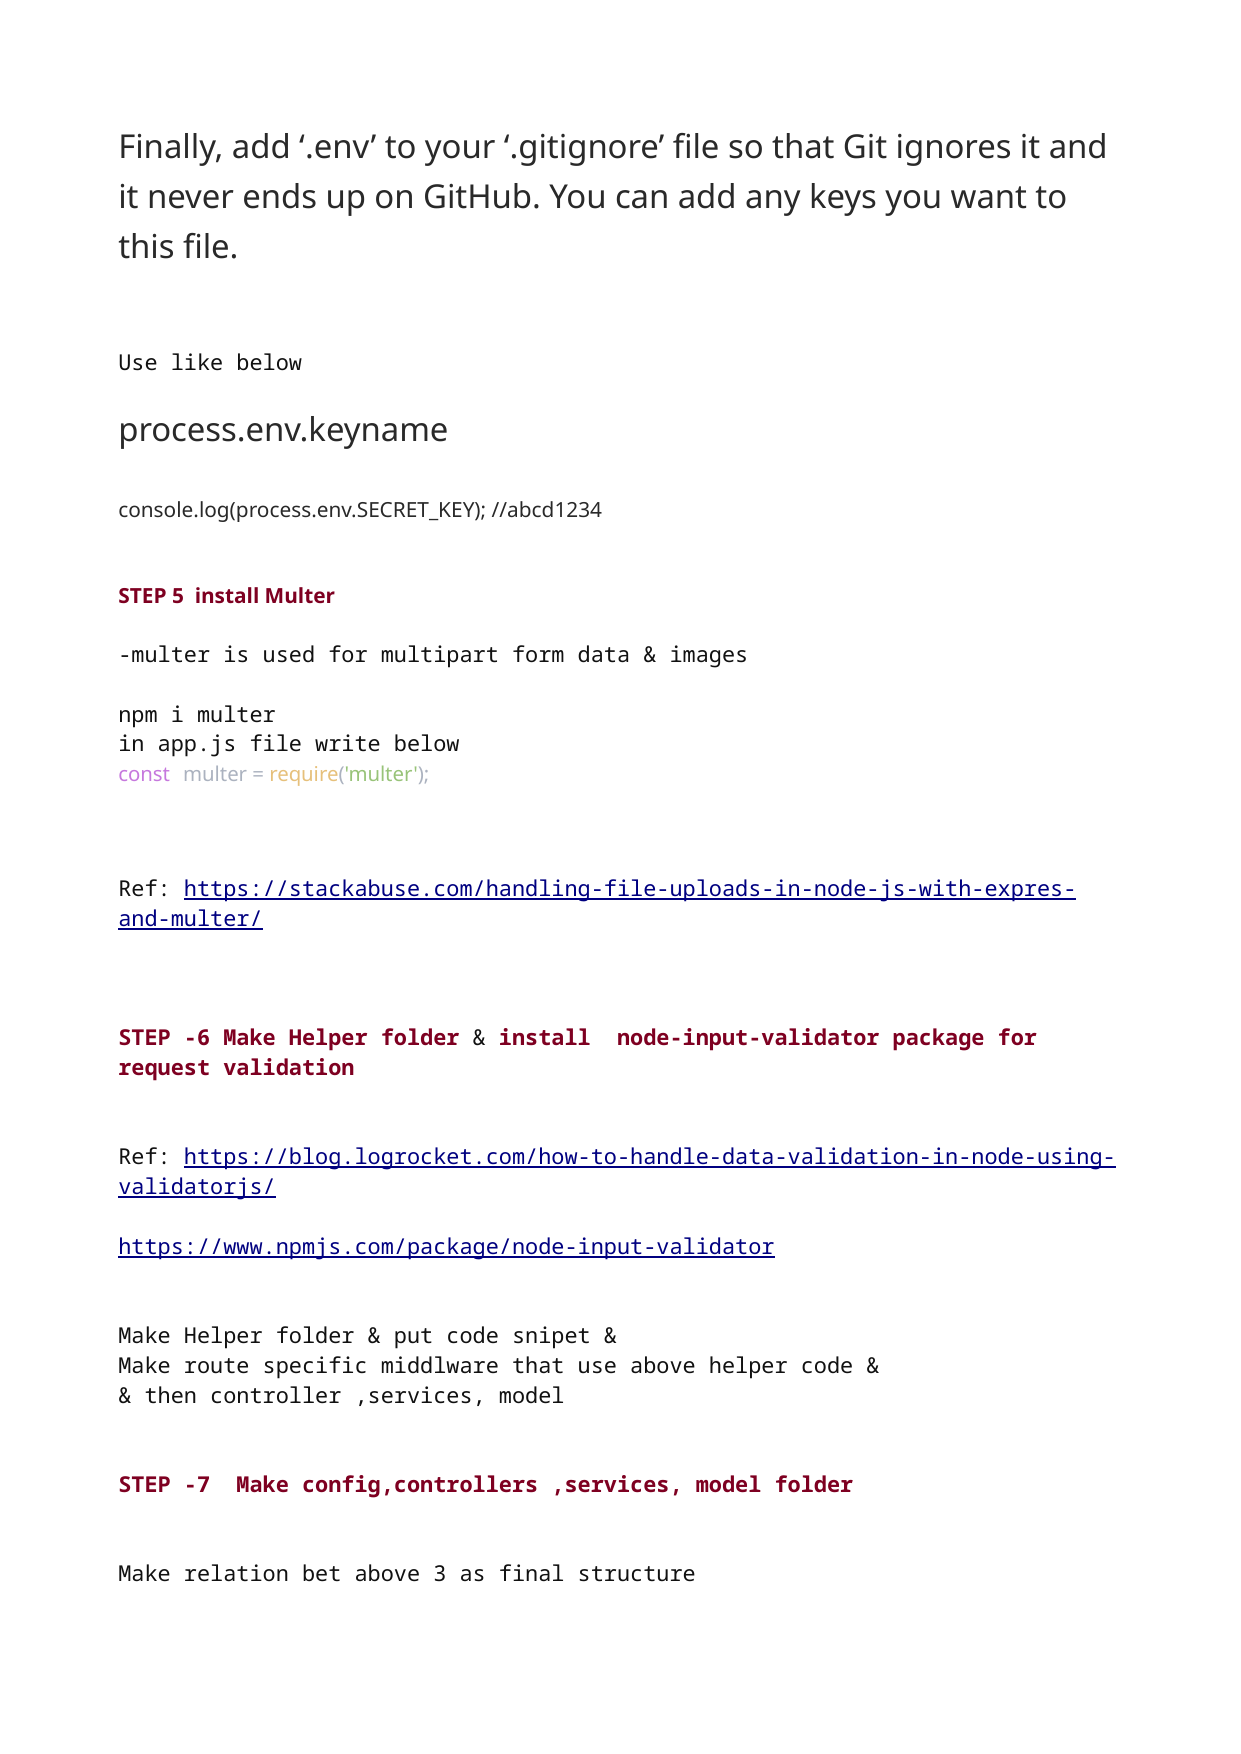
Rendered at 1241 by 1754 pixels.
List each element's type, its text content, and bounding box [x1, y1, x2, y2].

text -multer is used for multipart form data & images [118, 639, 1122, 669]
text Ref: https://blog.logrocket.com/how-to-handle-data-validation-in-node-using-validatorjs/ [118, 1141, 1122, 1201]
text console.log(process.env.SECRET_KEY); //abcd1234 [118, 496, 1122, 524]
text process.env.keyname [118, 406, 1122, 451]
text const multer = require('multer'); [118, 758, 1122, 788]
text npm i multer [118, 699, 1122, 728]
text Ref: https://stackabuse.com/handling-file-uploads-in-node-js-with-expres-and-multer/ [118, 873, 1122, 933]
text Finally, add ‘.env’ to your ‘.gitignore’ file so that Git ignores it and it never ends up on GitHub. You can add any keys you want to this file. [118, 118, 1122, 268]
text Make route specific middlware that use above helper code & [118, 1350, 1122, 1380]
text STEP -7 Make config,controllers ,services, model folder [118, 1469, 1122, 1499]
text STEP -6 Make Helper folder & install node-input-validator package for request validation [118, 1022, 1122, 1082]
text STEP 5 install Multer [118, 581, 1122, 609]
text in app.js file write below [118, 728, 1122, 758]
text Use like below [118, 347, 1122, 376]
text Make relation bet above 3 as final structure [118, 1558, 1122, 1588]
text https://www.npmjs.com/package/node-input-validator [118, 1231, 1122, 1261]
text & then controller ,services, model [118, 1380, 1122, 1409]
text Make Helper folder & put code snipet & [118, 1320, 1122, 1350]
